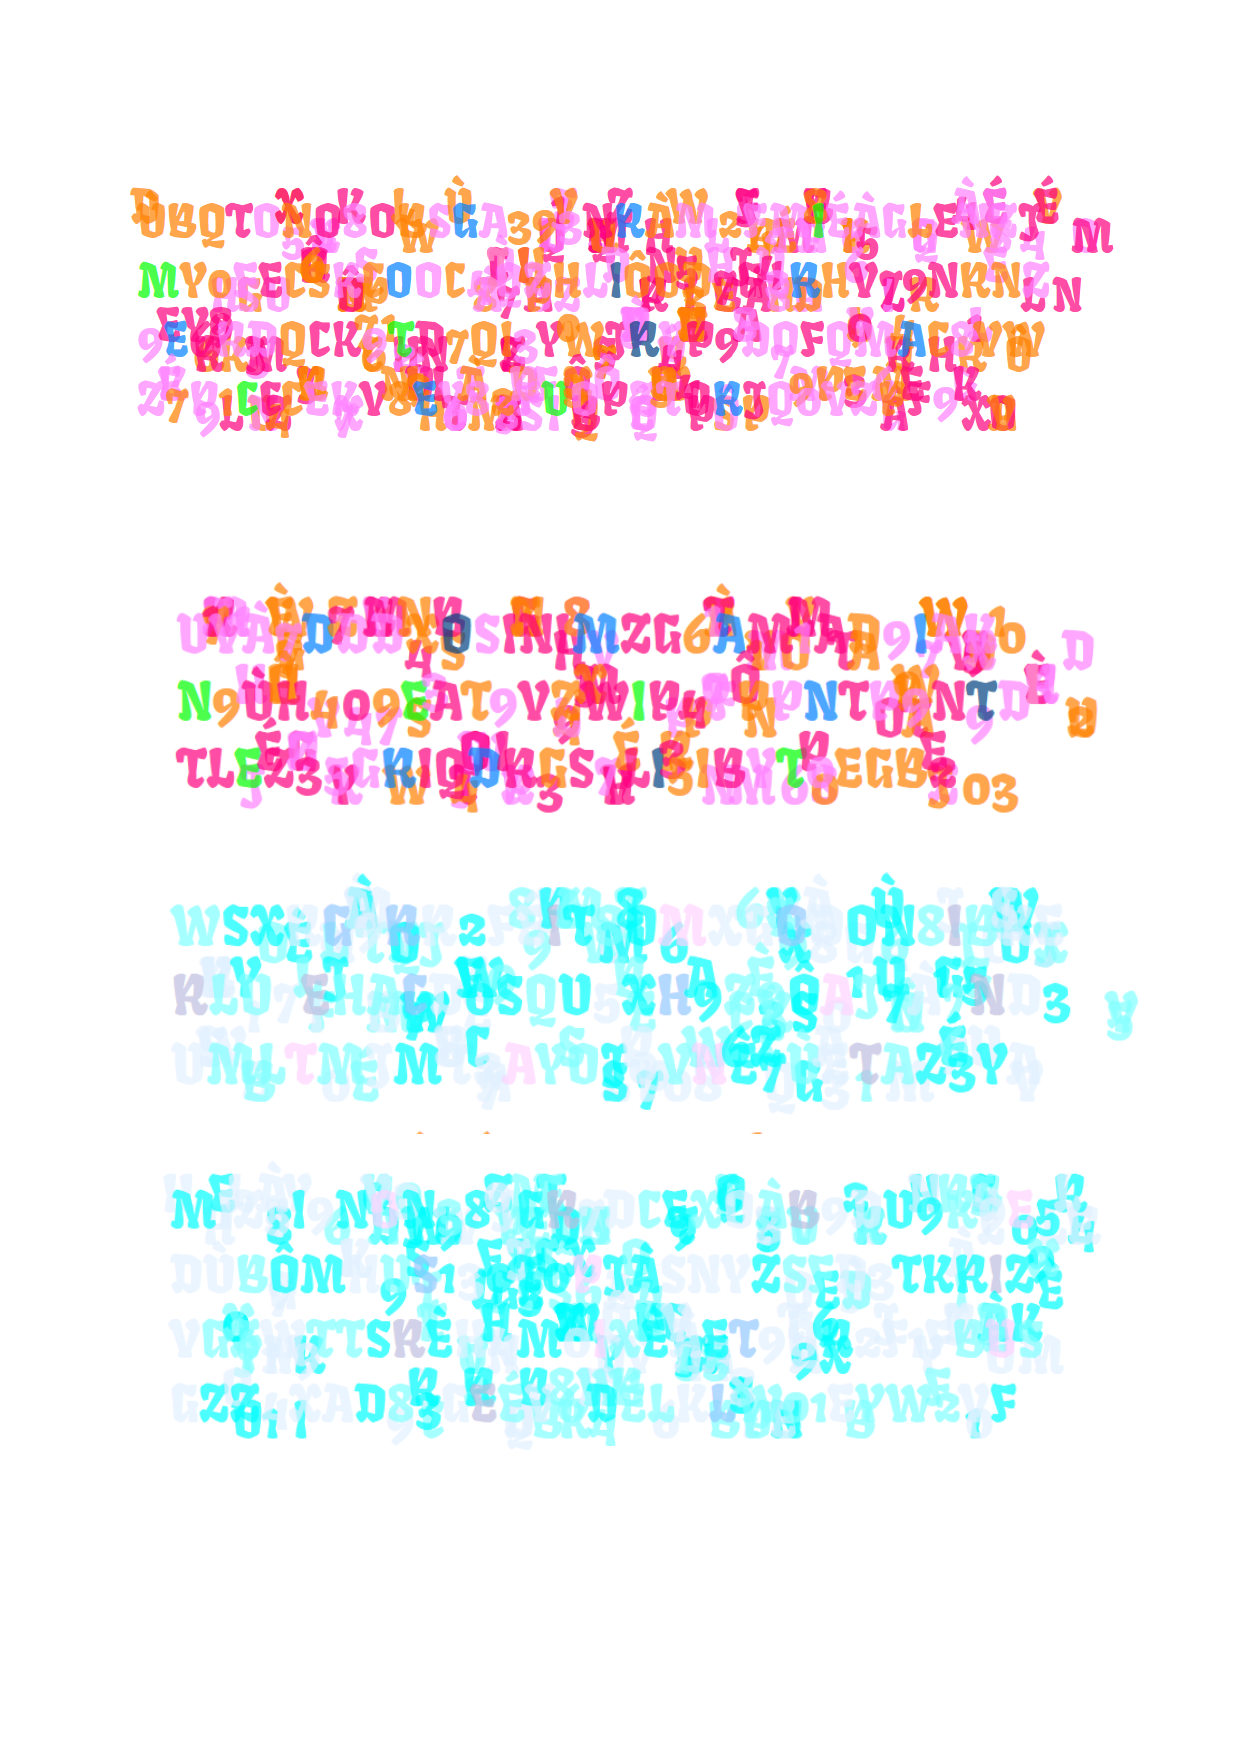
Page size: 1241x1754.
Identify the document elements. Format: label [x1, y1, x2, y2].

picture [148, 544, 1130, 853]
picture [121, 855, 1160, 1509]
picture [112, 150, 1128, 466]
